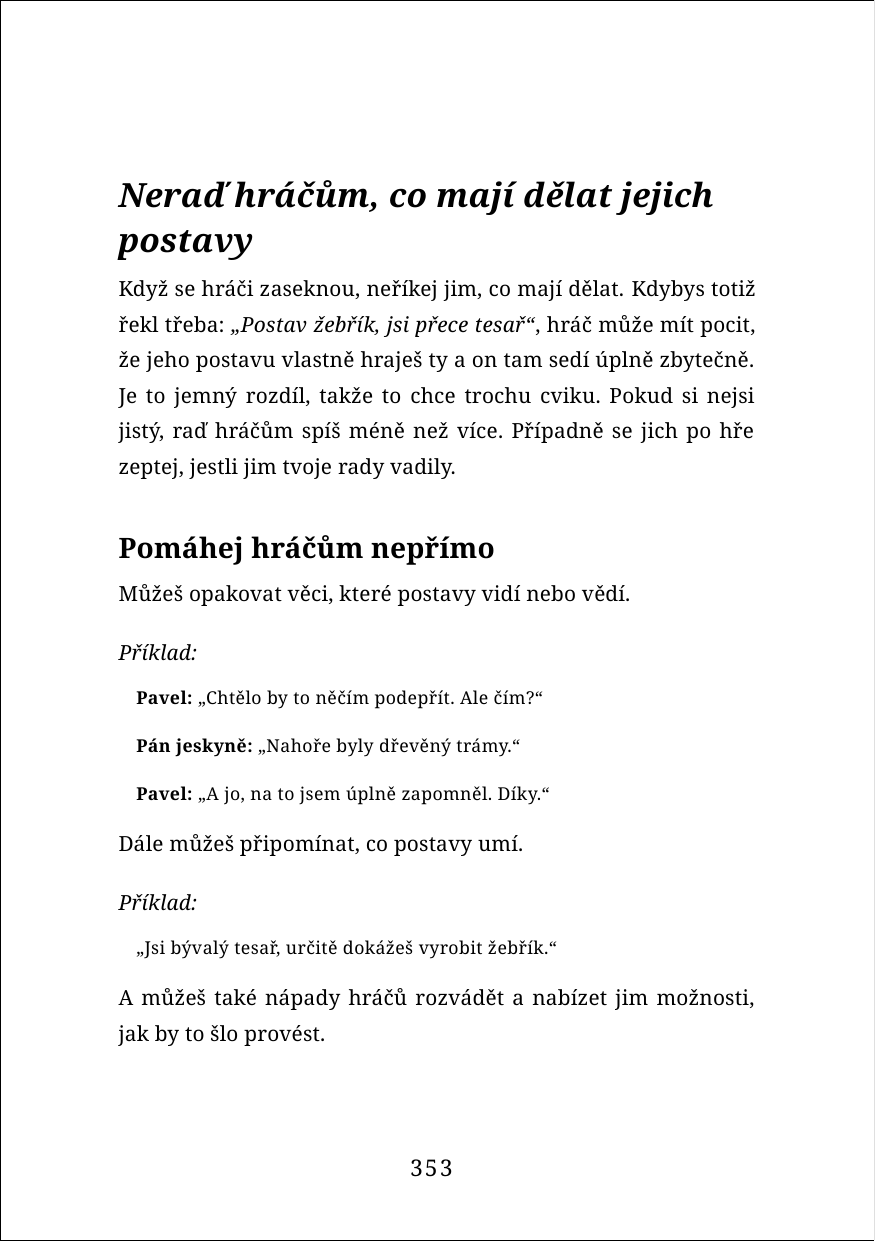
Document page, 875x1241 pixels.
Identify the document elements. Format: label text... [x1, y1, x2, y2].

text Příklad: [118, 638, 756, 667]
text „Jsi bývalý tesař, určitě dokážeš vyrobit žebřík.“ [136, 936, 756, 960]
text A můžeš také nápady hráčů rozvádět a nabízet jim možnosti, jak by to šlo provést. [118, 983, 756, 1047]
subtitle Neraď hráčům, co mají dělat jejich postavy [118, 172, 756, 263]
subtitle Pomáhej hráčům nepřímo [118, 529, 756, 567]
text Pavel: „Chtělo by to něčím podepřít. Ale čím?“ [136, 685, 756, 709]
text Příklad: [118, 888, 756, 917]
text Pán jeskyně: „Nahoře byly dřevěný trámy.“ [136, 733, 756, 757]
text Pavel: „A jo, na to jsem úplně zapomněl. Díky.“ [136, 781, 756, 805]
text Dále můžeš připomínat, co postavy umí. [118, 829, 756, 858]
text Když se hráči zaseknou, neříkej jim, co mají dělat. Kdybys totiž řekl třeba: „Postav žebřík, jsi přece tesař“, hráč může mít pocit, že jeho postavu vlastně hraješ ty a on tam sedí úplně zbytečně. Je to jemný rozdíl, takže to chce trochu cviku. Pokud si nejsi jistý, raď hráčům spíš méně než více. Případně se jich po hře zeptej, jestli jim tvoje rady vadily. [118, 274, 756, 480]
text Můžeš opakovat věci, které postavy vidí nebo vědí. [118, 579, 756, 607]
